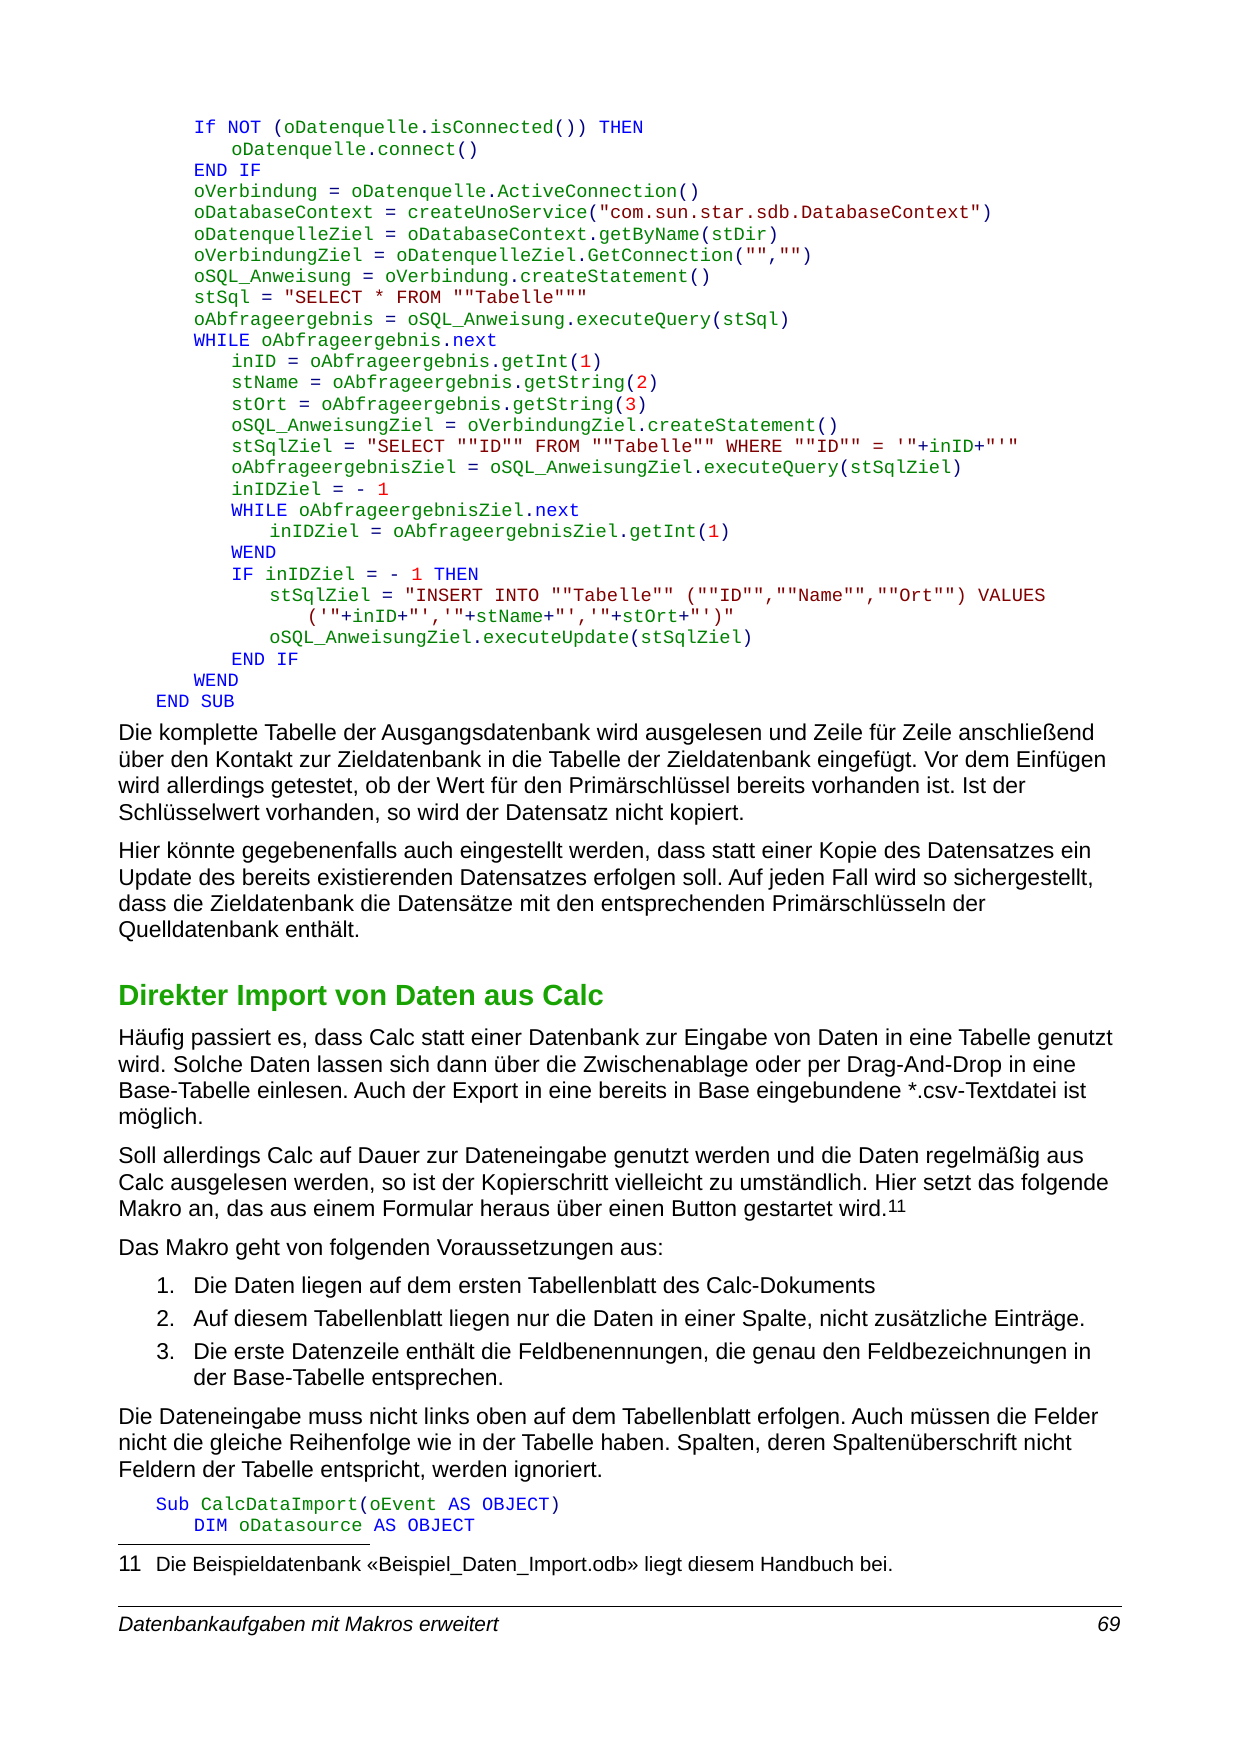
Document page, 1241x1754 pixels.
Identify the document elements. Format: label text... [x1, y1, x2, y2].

text WEND [156, 543, 1122, 564]
text inIDZiel = oAbfrageergebnisZiel.getInt(1) [156, 522, 1122, 543]
text Soll allerdings Calc auf Dauer zur Dateneingabe genutzt werden und die Daten regelmäßig aus Calc ausgelesen werden, so ist der Kopierschritt vielleicht zu umständlich. Hier setzt das folgende Makro an, das aus einem Formular heraus über einen Button gestartet wird. [118, 1142, 1122, 1221]
text oVerbindungZiel = oDatenquelleZiel.GetConnection("","") [156, 246, 1122, 267]
text Das Makro geht von folgenden Voraussetzungen aus: [118, 1234, 1122, 1260]
text inIDZiel = - 1 [156, 479, 1122, 501]
text oSQL_AnweisungZiel = oVerbindungZiel.createStatement() [156, 416, 1122, 437]
text oSQL_Anweisung = oVerbindung.createStatement() [156, 267, 1122, 288]
text END IF [156, 161, 1122, 182]
text oDatabaseContext = createUnoService("com.sun.star.sdb.DatabaseContext") [156, 203, 1122, 224]
text Die Beispieldatenbank «Beispiel_Daten_Import.odb» liegt diesem Handbuch bei. [118, 1551, 1122, 1576]
text Häufig passiert es, dass Calc statt einer Datenbank zur Eingabe von Daten in eine Tabelle genutzt wird. Solche Daten lassen sich dann über die Zwischenablage oder per Drag-And-Drop in eine Base-Tabelle einlesen. Auch der Export in eine bereits in Base eingebundene *.csv-Textdatei ist möglich. [118, 1024, 1122, 1129]
text oVerbindung = oDatenquelle.ActiveConnection() [156, 182, 1122, 203]
text oAbfrageergebnis = oSQL_Anweisung.executeQuery(stSql) [156, 309, 1122, 331]
text stSql = "SELECT * FROM ""Tabelle""" [156, 288, 1122, 309]
text oDatenquelleZiel = oDatabaseContext.getByName(stDir) [156, 224, 1122, 246]
text END IF [156, 649, 1122, 671]
text oAbfrageergebnisZiel = oSQL_AnweisungZiel.executeQuery(stSqlZiel) [156, 458, 1122, 479]
text Die Dateneingabe muss nicht links oben auf dem Tabellenblatt erfolgen. Auch müssen die Felder nicht die gleiche Reihenfolge wie in der Tabelle haben. Spalten, deren Spaltenüberschrift nicht Feldern der Tabelle entspricht, werden ignoriert. [118, 1403, 1122, 1482]
subtitle Direkter Import von Daten aus Calc [118, 978, 1122, 1012]
list Auf diesem Tabellenblatt liegen nur die Daten in einer Spalte, nicht zusätzliche Einträge. [156, 1305, 1122, 1331]
text stSqlZiel = "INSERT INTO ""Tabelle"" (""ID"",""Name"",""Ort"") VALUES ('"+inID+"','"+stName+"','"+stOrt+"')" [156, 586, 1122, 628]
text WHILE oAbfrageergebnis.next [156, 331, 1122, 352]
text oSQL_AnweisungZiel.executeUpdate(stSqlZiel) [156, 628, 1122, 649]
text oDatenquelle.connect() [156, 139, 1122, 161]
text stOrt = oAbfrageergebnis.getString(3) [156, 394, 1122, 416]
list Die erste Datenzeile enthält die Feldbenennungen, die genau den Feldbezeichnungen in der Base-Tabelle entsprechen. [156, 1338, 1122, 1390]
text WHILE oAbfrageergebnisZiel.next [156, 501, 1122, 522]
text DIM oDatasource AS OBJECT [156, 1516, 1122, 1537]
text Hier könnte gegebenenfalls auch eingestellt werden, dass statt einer Kopie des Datensatzes ein Update des bereits existierenden Datensatzes erfolgen soll. Auf jeden Fall wird so sichergestellt, dass die Zieldatenbank die Datensätze mit den entsprechenden Primärschlüsseln der Quelldatenbank enthält. [118, 837, 1122, 943]
text If NOT (oDatenquelle.isConnected()) THEN [156, 118, 1122, 139]
text END SUB [156, 692, 1122, 713]
text IF inIDZiel = - 1 THEN [156, 564, 1122, 586]
text Sub CalcDataImport(oEvent AS OBJECT) [156, 1494, 1122, 1516]
text WEND [156, 671, 1122, 692]
text stSqlZiel = "SELECT ""ID"" FROM ""Tabelle"" WHERE ""ID"" = '"+inID+"'" [156, 437, 1122, 458]
text inID = oAbfrageergebnis.getInt(1) [156, 352, 1122, 373]
list Die Daten liegen auf dem ersten Tabellenblatt des Calc-Dokuments [156, 1272, 1122, 1299]
text Die komplette Tabelle der Ausgangsdatenbank wird ausgelesen und Zeile für Zeile anschließend über den Kontakt zur Zieldatenbank in die Tabelle der Zieldatenbank eingefügt. Vor dem Einfügen wird allerdings getestet, ob der Wert für den Primärschlüssel bereits vorhanden ist. Ist der Schlüsselwert vorhanden, so wird der Datensatz nicht kopiert. [118, 719, 1122, 825]
text stName = oAbfrageergebnis.getString(2) [156, 373, 1122, 394]
